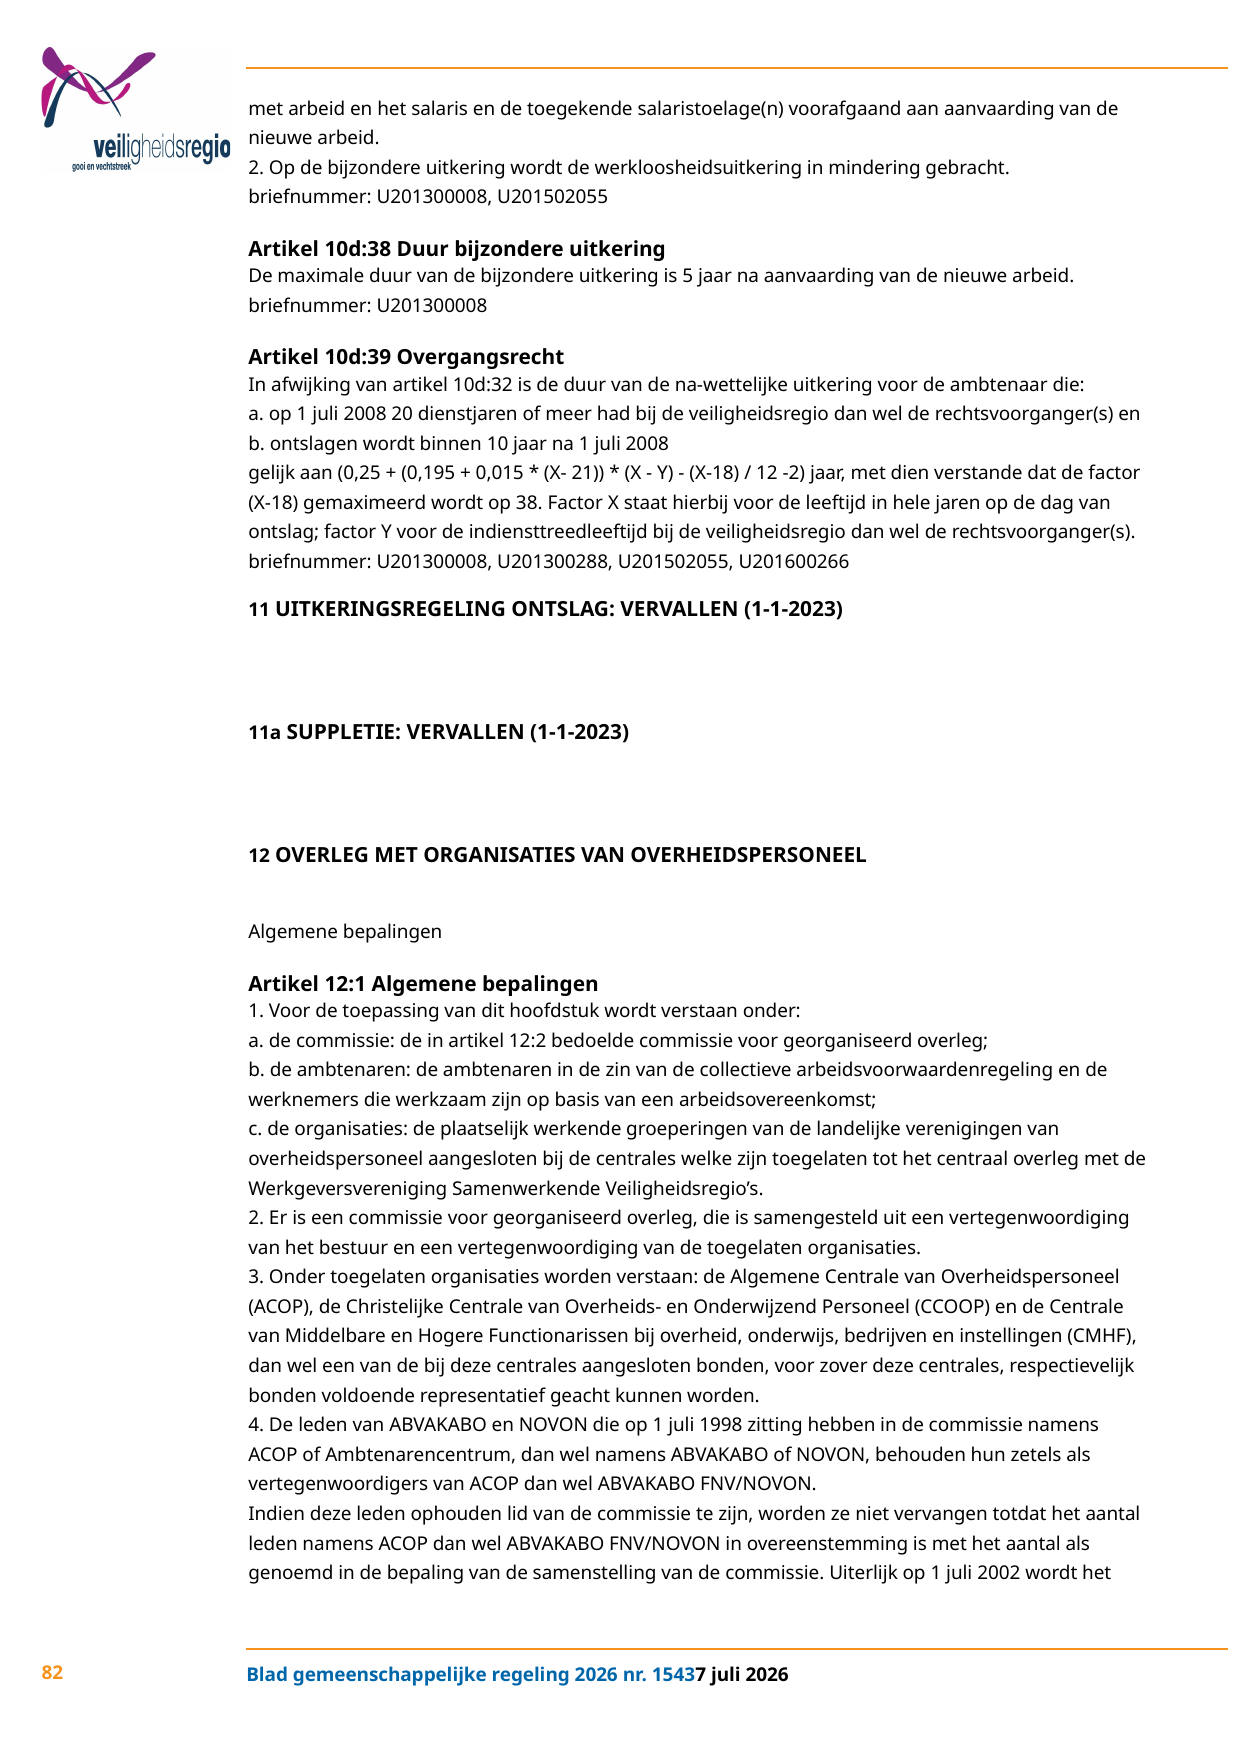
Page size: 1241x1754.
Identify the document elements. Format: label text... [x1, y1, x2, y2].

text Algemene bepalingen [248, 918, 1152, 944]
text 3. Onder toegelaten organisaties worden verstaan: de Algemene Centrale van Overheidspersoneel (ACOP), de Christelijke Centrale van Overheids- en Onderwijzend Personeel (CCOOP) en de Centrale van Middelbare en Hogere Functionarissen bij overheid, onderwijs, bedrijven en instellingen (CMHF), dan wel een van de bij deze centrales aangesloten bonden, voor zover deze centrales, respectievelijk bonden voldoende representatief geacht kunnen worden. [248, 1263, 1152, 1407]
text 12 OVERLEG MET ORGANISATIES VAN OVERHEIDSPERSONEEL [248, 841, 1152, 869]
text 11 UITKERINGSREGELING ONTSLAG: VERVALLEN (1-1-2023) [248, 594, 1152, 622]
picture [41, 47, 231, 172]
text Indien deze leden ophouden lid van de commissie te zijn, worden ze niet vervangen totdat het aantal leden namens ACOP dan wel ABVAKABO FNV/NOVON in overeenstemming is met het aantal als genoemd in de bepaling van de samenstelling van de commissie. Uiterlijk op 1 juli 2002 wordt het [248, 1500, 1152, 1585]
text In afwijking van artikel 10d:32 is de duur van de na-wettelijke uitkering voor de ambtenaar die: [248, 371, 1152, 397]
text Artikel 10d:38 Duur bijzondere uitkering [248, 234, 1152, 262]
text 1. Voor de toepassing van dit hoofdstuk wordt verstaan onder: [248, 997, 1152, 1023]
text Artikel 10d:39 Overgangsrecht [248, 342, 1152, 371]
text b. de ambtenaren: de ambtenaren in de zin van de collectieve arbeidsvoorwaardenregeling en de werknemers die werkzaam zijn op basis van een arbeidsovereenkomst; [248, 1056, 1152, 1112]
text briefnummer: U201300008, U201502055 [248, 183, 1152, 209]
text De maximale duur van de bijzondere uitkering is 5 jaar na aanvaarding van de nieuwe arbeid. [248, 262, 1152, 288]
text briefnummer: U201300008 [248, 292, 1152, 318]
text c. de organisaties: de plaatselijk werkende groeperingen van de landelijke verenigingen van overheidspersoneel aangesloten bij de centrales welke zijn toegelaten tot het centraal overleg met de Werkgeversvereniging Samenwerkende Veiligheidsregio’s. [248, 1116, 1152, 1200]
text 11a SUPPLETIE: VERVALLEN (1-1-2023) [248, 717, 1152, 746]
text 4. De leden van ABVAKABO en NOVON die op 1 juli 1998 zitting hebben in de commissie namens ACOP of Ambtenarencentrum, dan wel namens ABVAKABO of NOVON, behouden hun zetels als vertegenwoordigers van ACOP dan wel ABVAKABO FNV/NOVON. [248, 1411, 1152, 1496]
text a. de commissie: de in artikel 12:2 bedoelde commissie voor georganiseerd overleg; [248, 1027, 1152, 1052]
text 2. Er is een commissie voor georganiseerd overleg, die is samengesteld uit een vertegenwoordiging van het bestuur en een vertegenwoordiging van de toegelaten organisaties. [248, 1204, 1152, 1259]
text b. ontslagen wordt binnen 10 jaar na 1 juli 2008 [248, 430, 1152, 456]
text a. op 1 juli 2008 20 dienstjaren of meer had bij de veiligheidsregio dan wel de rechtsvoorganger(s) en [248, 400, 1152, 426]
text Artikel 12:1 Algemene bepalingen [248, 969, 1152, 997]
text 2. Op de bijzondere uitkering wordt de werkloosheidsuitkering in mindering gebracht. [248, 154, 1152, 180]
text met arbeid en het salaris en de toegekende salaristoelage(n) voorafgaand aan aanvaarding van de nieuwe arbeid. [248, 95, 1152, 150]
text gelijk aan (0,25 + (0,195 + 0,015 * (X- 21)) * (X - Y) - (X-18) / 12 -2) jaar, met dien verstande dat de factor (X-18) gemaximeerd wordt op 38. Factor X staat hierbij voor de leeftijd in hele jaren op de dag van ontslag; factor Y voor de indiensttreedleeftijd bij de veiligheidsregio dan wel de rechtsvoorganger(s). [248, 459, 1152, 544]
text briefnummer: U201300008, U201300288, U201502055, U201600266 [248, 548, 1152, 574]
